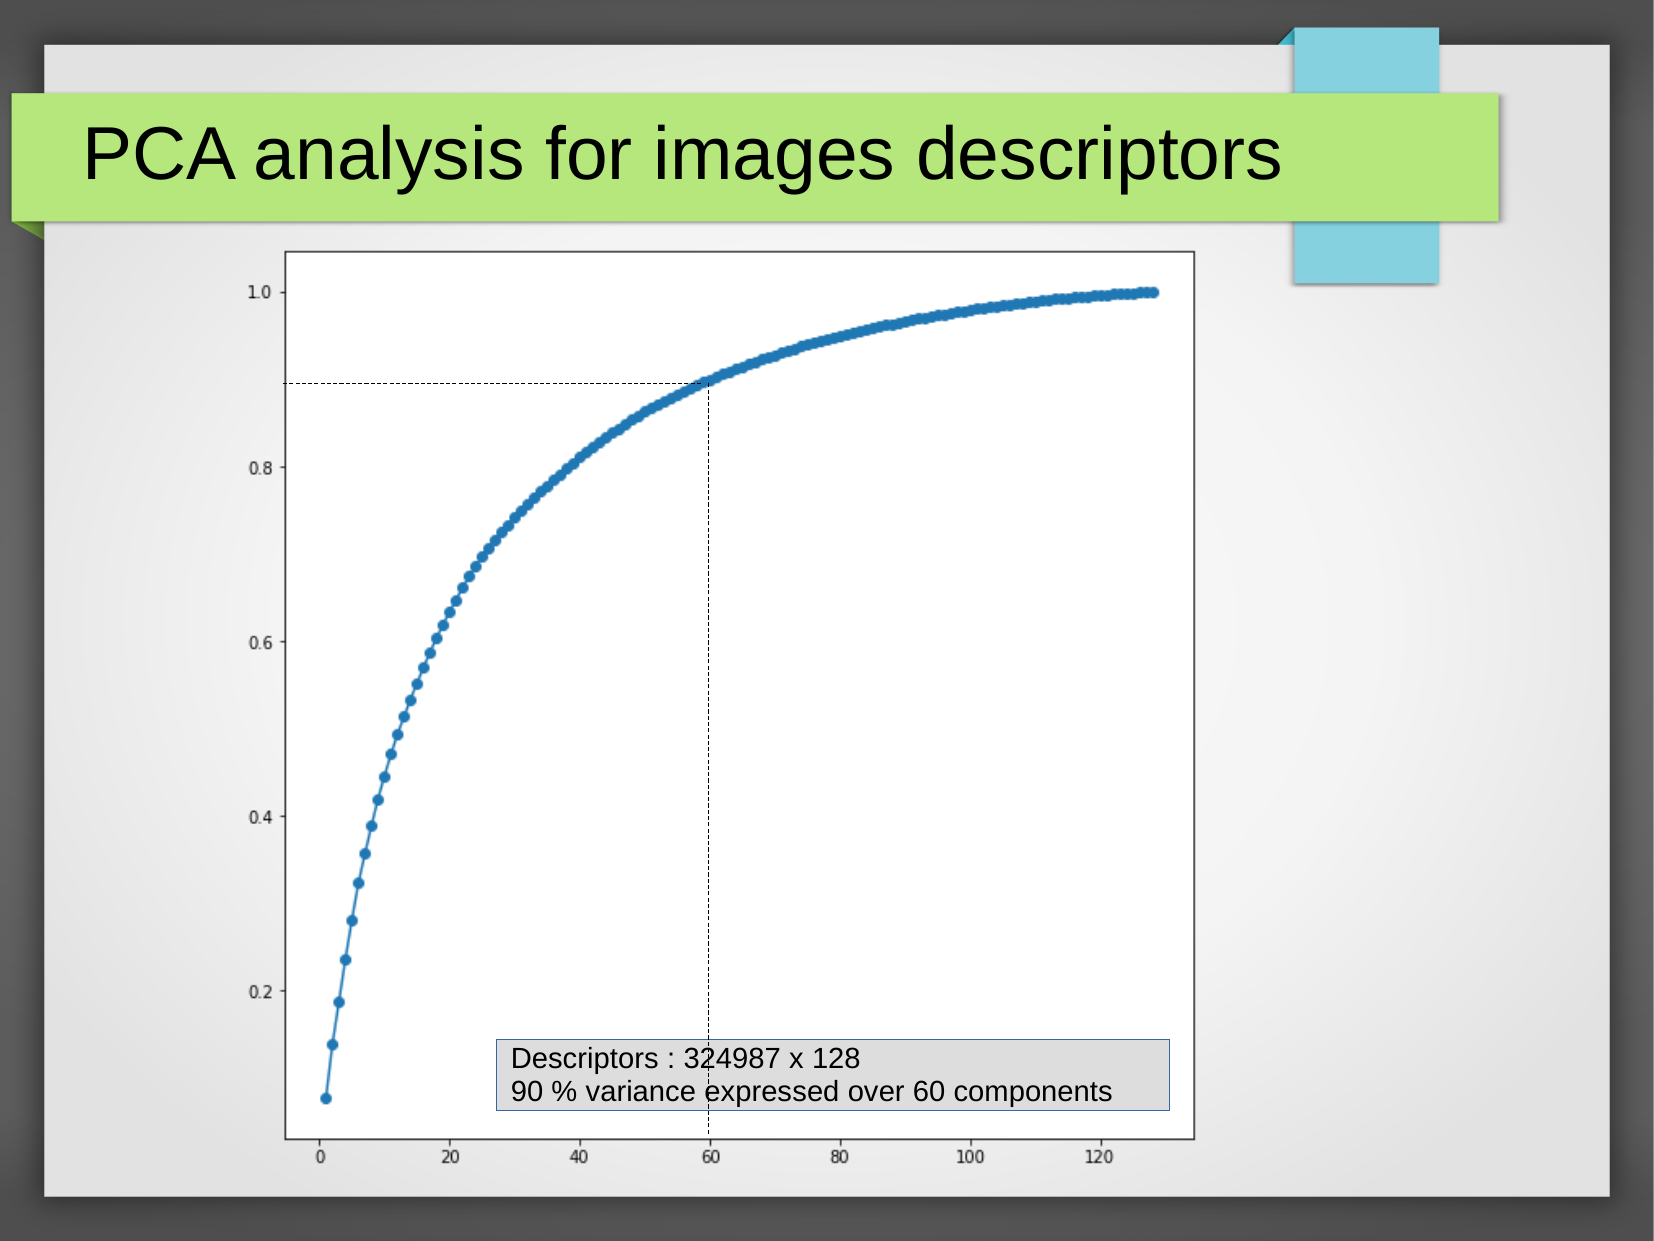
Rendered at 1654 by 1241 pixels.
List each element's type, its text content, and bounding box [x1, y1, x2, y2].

title PCA analysis for images descriptors [82, 69, 1489, 238]
picture [0, 0, 1654, 1241]
text_box Descriptors : 324987 x 128 90 % variance expressed over 60 components [496, 1039, 1170, 1111]
